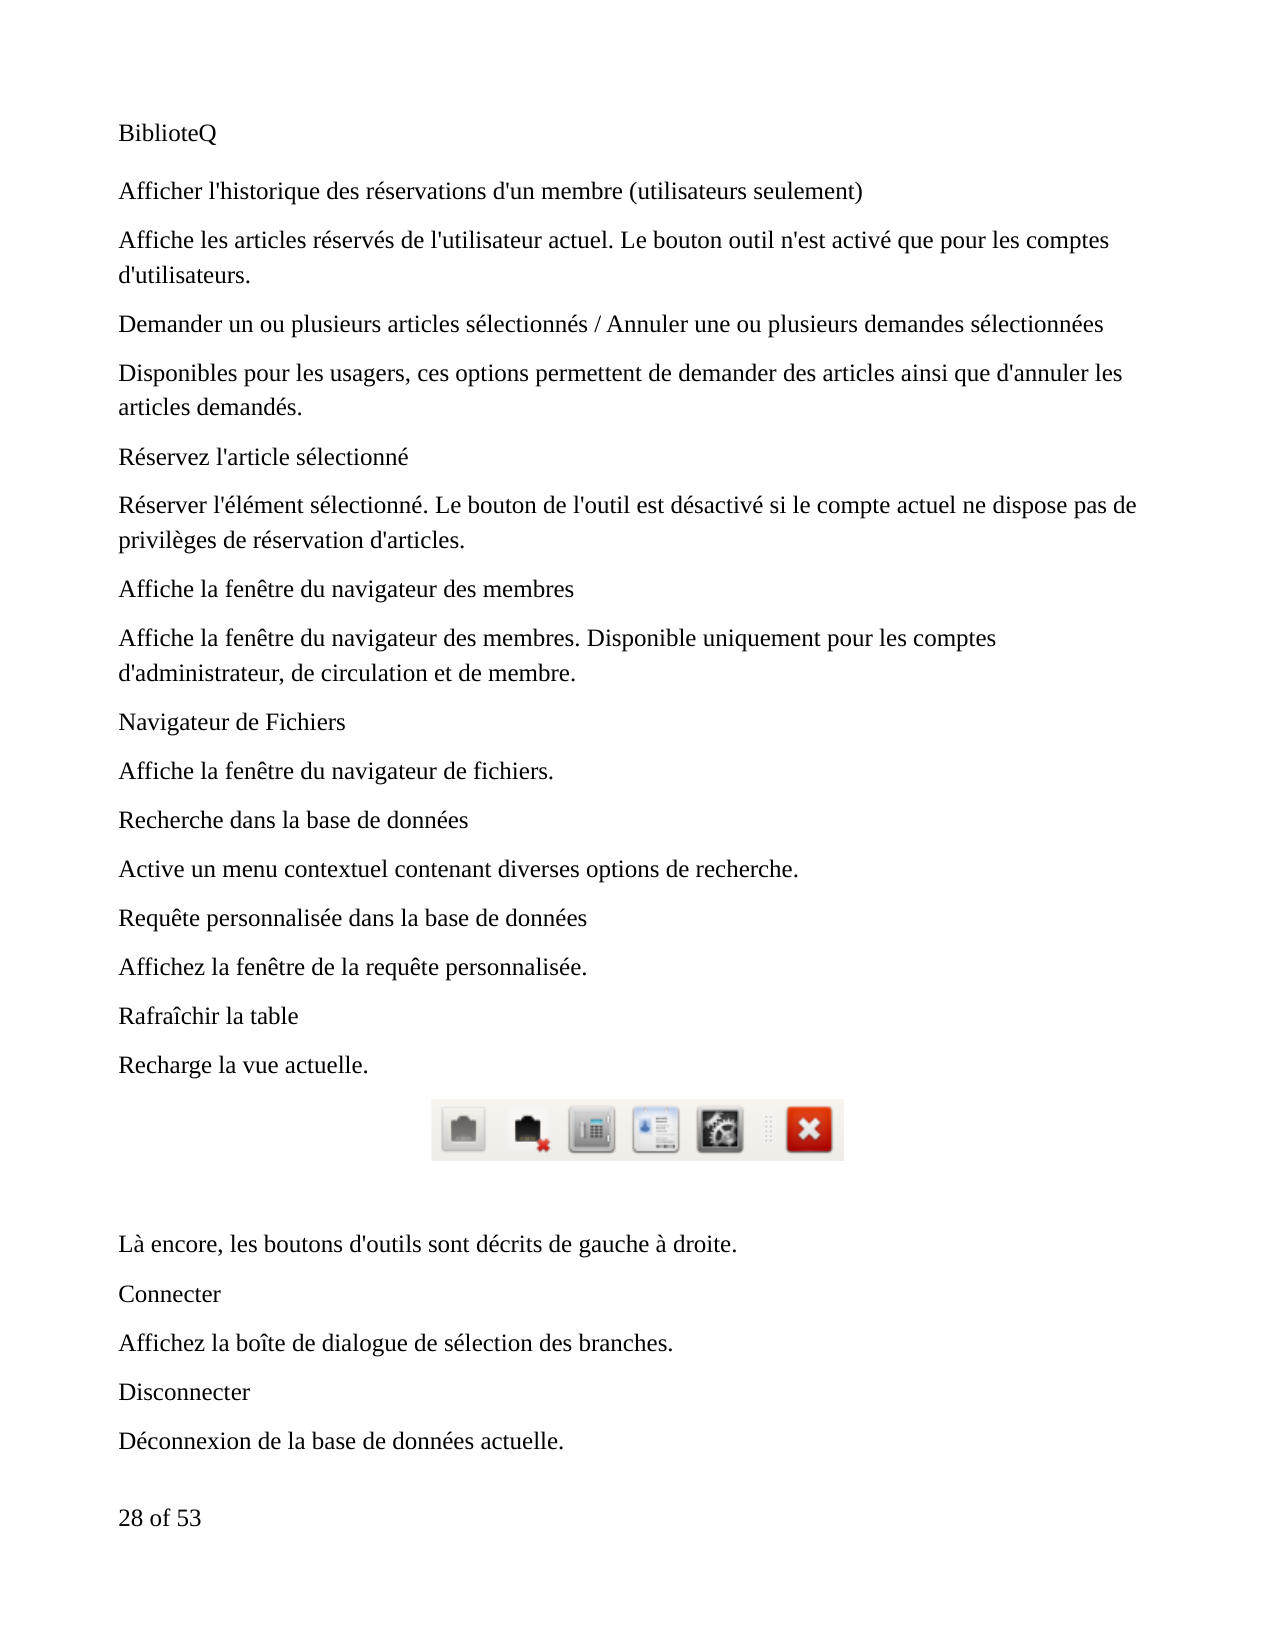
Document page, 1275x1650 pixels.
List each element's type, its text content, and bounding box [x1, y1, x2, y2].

text Disconnecter [118, 1377, 1157, 1406]
text Affiche la fenêtre du navigateur des membres. Disponible uniquement pour les comptes d'administrateur, de circulation et de membre. [118, 623, 1157, 686]
text Demander un ou plusieurs articles sélectionnés / Annuler une ou plusieurs demandes sélectionnées [118, 309, 1157, 338]
text Recharge la vue actuelle. [118, 1050, 1157, 1079]
text Affichez la boîte de dialogue de sélection des branches. [118, 1328, 1157, 1356]
text Réserver l'élément sélectionné. Le bouton de l'outil est désactivé si le compte actuel ne dispose pas de privilèges de réservation d'articles. [118, 491, 1157, 554]
text Affichez la fenêtre de la requête personnalisée. [118, 952, 1157, 981]
text Navigateur de Fichiers [118, 707, 1157, 736]
text Disponibles pour les usagers, ces options permettent de demander des articles ainsi que d'annuler les articles demandés. [118, 358, 1157, 421]
text Requête personnalisée dans la base de données [118, 903, 1157, 932]
text Connecter [118, 1279, 1157, 1307]
text Recherche dans la base de données [118, 805, 1157, 834]
text Affiche la fenêtre du navigateur de fichiers. [118, 756, 1157, 784]
text Rafraîchir la table [118, 1001, 1157, 1030]
picture [431, 1099, 844, 1161]
text Affiche les articles réservés de l'utilisateur actuel. Le bouton outil n'est activé que pour les comptes d'utilisateurs. [118, 225, 1157, 289]
text Active un menu contextuel contenant diverses options de recherche. [118, 854, 1157, 883]
text Réservez l'article sélectionné [118, 442, 1157, 470]
text Déconnexion de la base de données actuelle. [118, 1426, 1157, 1454]
text Affiche la fenêtre du navigateur des membres [118, 574, 1157, 603]
text Là encore, les boutons d'outils sont décrits de gauche à droite. [118, 1229, 1157, 1258]
text Afficher l'historique des réservations d'un membre (utilisateurs seulement) [118, 176, 1157, 205]
